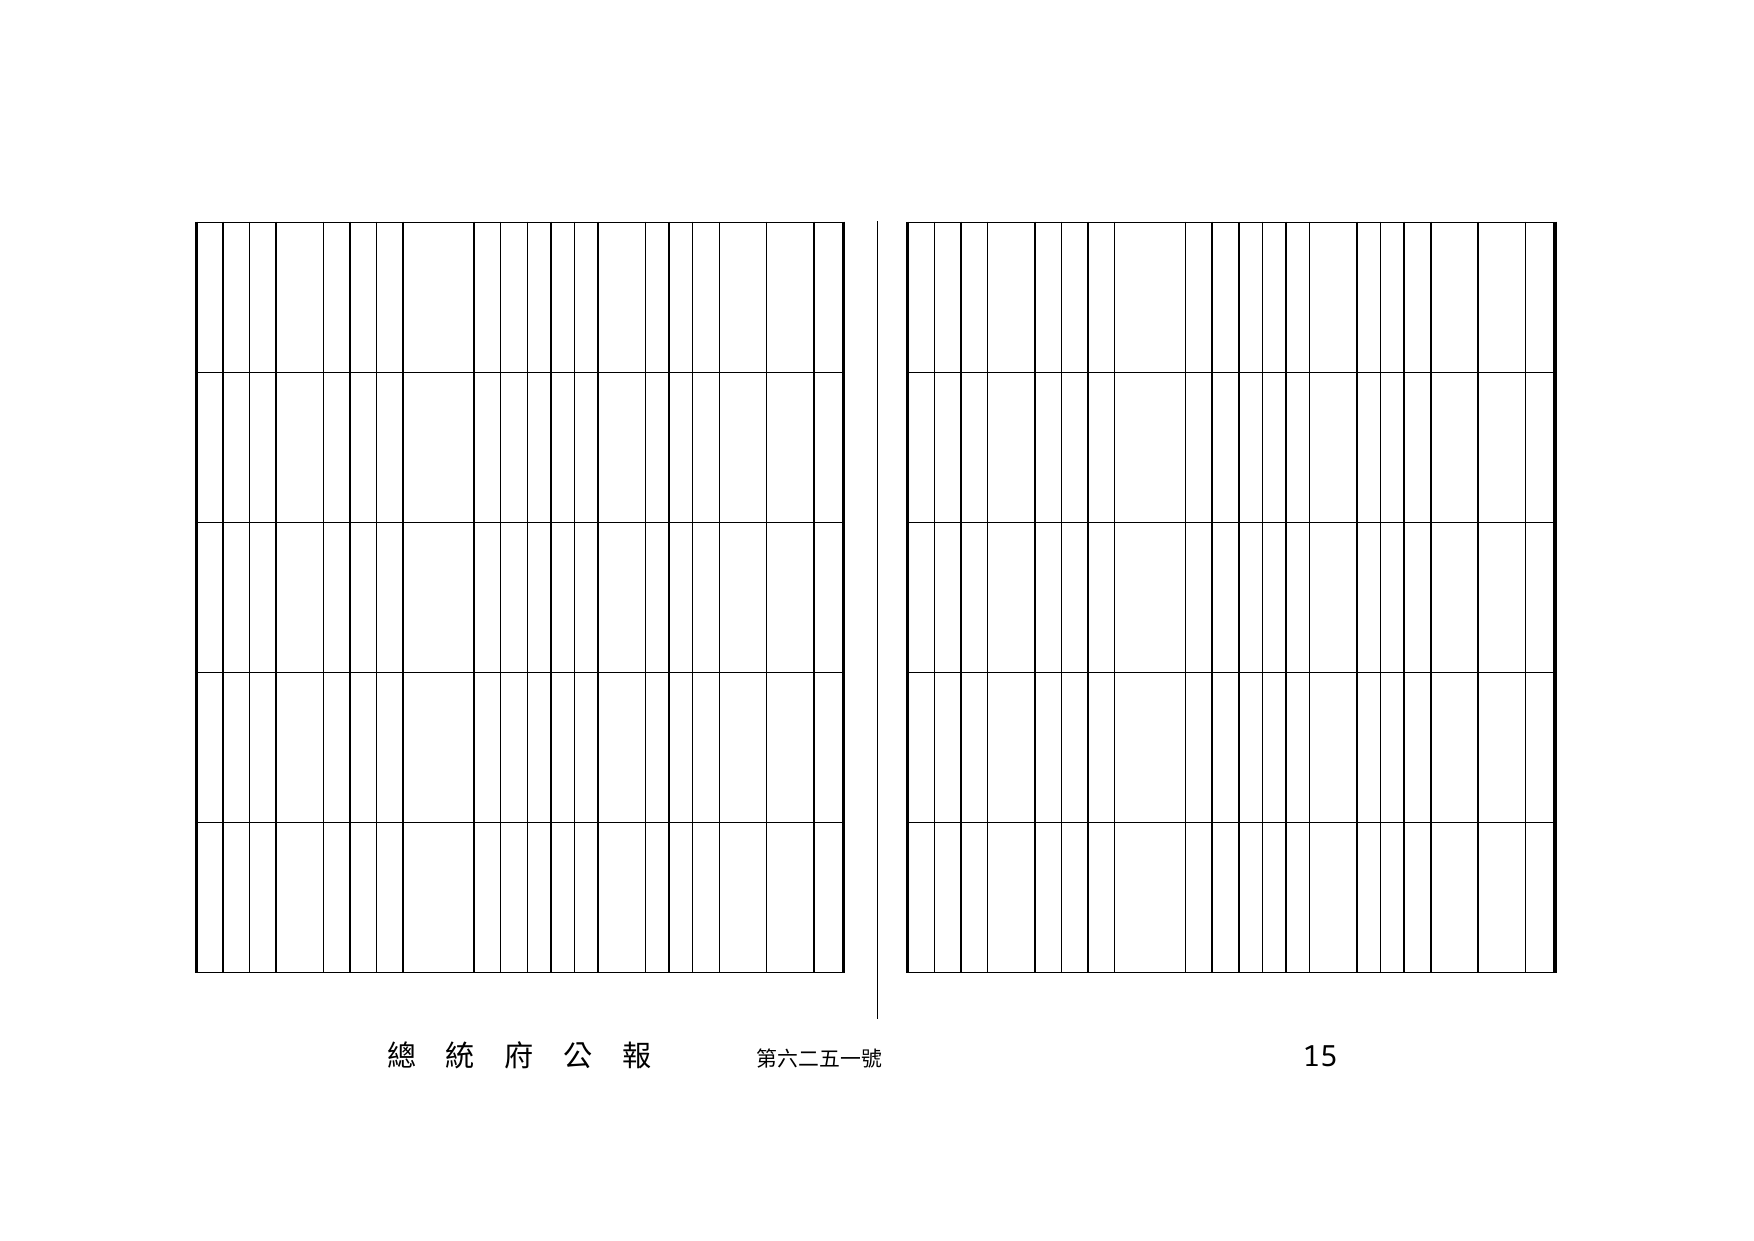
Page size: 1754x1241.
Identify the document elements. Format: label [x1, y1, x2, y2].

table_cell [1333, 523, 1356, 672]
table_cell [1062, 823, 1087, 972]
table_cell [1333, 373, 1356, 522]
table_cell [198, 523, 222, 672]
table_cell [935, 223, 960, 372]
table_cell [1381, 823, 1403, 972]
table_cell [475, 823, 500, 972]
table_cell [300, 373, 323, 522]
table_cell [909, 523, 934, 672]
table_cell [670, 823, 692, 972]
table_cell [1432, 223, 1454, 372]
table_cell [1115, 373, 1138, 522]
table_cell [1405, 223, 1430, 372]
table_cell [790, 523, 813, 672]
table_cell [1287, 823, 1309, 972]
table_cell [670, 223, 692, 372]
table_cell [935, 673, 960, 822]
table_cell [450, 673, 473, 822]
table_cell [1138, 523, 1162, 672]
table_cell [475, 373, 500, 522]
table_cell [1036, 373, 1061, 522]
table_cell [790, 373, 813, 522]
table_cell [300, 523, 323, 672]
table_cell [1240, 673, 1262, 822]
table_cell [646, 373, 668, 522]
table_cell [224, 373, 249, 522]
table_cell [693, 823, 719, 972]
table_cell [250, 673, 275, 822]
table_cell [962, 823, 987, 972]
table_cell [693, 223, 719, 372]
table_cell [324, 223, 349, 372]
table_cell [1062, 223, 1087, 372]
table_cell [277, 373, 300, 522]
table_cell [1089, 673, 1114, 822]
table_cell [528, 373, 550, 522]
table_cell [693, 673, 719, 822]
table_cell [528, 523, 550, 672]
table_cell [1036, 823, 1061, 972]
table_cell [1432, 673, 1454, 822]
table_cell [277, 673, 300, 822]
table_cell [909, 823, 934, 972]
table_cell [1162, 373, 1185, 522]
table_cell [1036, 523, 1061, 672]
table_cell [351, 223, 376, 372]
table_cell [1454, 523, 1477, 672]
table_cell [1358, 373, 1380, 522]
table_cell [599, 823, 622, 972]
table_cell [962, 223, 987, 372]
table_cell [1240, 223, 1262, 372]
table_cell [767, 523, 790, 672]
table_cell [988, 373, 1011, 522]
table_cell [1186, 223, 1211, 372]
table_cell [377, 523, 402, 672]
table_cell [1115, 823, 1138, 972]
table_cell [377, 823, 402, 972]
table_cell [351, 373, 376, 522]
table_cell [1333, 823, 1356, 972]
table_cell [351, 523, 376, 672]
table_cell [1454, 823, 1477, 972]
table_cell [909, 673, 934, 822]
table_cell [528, 673, 550, 822]
table_cell [427, 223, 450, 372]
table_cell [1479, 823, 1502, 972]
table_cell [475, 523, 500, 672]
table_cell [1036, 673, 1061, 822]
table_cell [1432, 373, 1454, 522]
table_cell [1213, 823, 1238, 972]
table_cell [501, 823, 527, 972]
table_cell [1502, 523, 1525, 672]
table_cell [790, 673, 813, 822]
table_cell [277, 523, 300, 672]
table_cell [1089, 523, 1114, 672]
table_cell [1115, 673, 1138, 822]
table_cell [1502, 823, 1525, 972]
table_cell [1186, 523, 1211, 672]
table_cell [1287, 673, 1309, 822]
table_cell [501, 373, 527, 522]
table_cell [815, 823, 842, 972]
table_cell [1287, 373, 1309, 522]
table_cell [404, 673, 427, 822]
table_cell [575, 223, 597, 372]
table_cell [1240, 373, 1262, 522]
table_cell [1138, 223, 1162, 372]
table_cell [1526, 823, 1553, 972]
table_cell [1310, 373, 1333, 522]
table_cell [1526, 673, 1553, 822]
table_cell [575, 523, 597, 672]
table_cell [743, 223, 766, 372]
table_cell [599, 373, 622, 522]
table_cell [1011, 523, 1034, 672]
table_cell [324, 373, 349, 522]
table_cell [1526, 523, 1553, 672]
table_cell [693, 523, 719, 672]
table_cell [988, 223, 1011, 372]
table_cell [324, 823, 349, 972]
table_cell [377, 373, 402, 522]
table_cell [1526, 223, 1553, 372]
table_cell [1381, 673, 1403, 822]
table_cell [1432, 823, 1454, 972]
table_cell [475, 673, 500, 822]
table_cell [962, 373, 987, 522]
table_cell [743, 523, 766, 672]
table_cell [377, 223, 402, 372]
table_cell [935, 523, 960, 672]
table_cell [1115, 223, 1138, 372]
table_cell [815, 223, 842, 372]
table_cell [427, 673, 450, 822]
table_cell [790, 223, 813, 372]
table_cell [250, 223, 275, 372]
table_cell [351, 673, 376, 822]
table_cell [1263, 223, 1285, 372]
table_cell [1479, 673, 1502, 822]
table_cell [670, 673, 692, 822]
table_cell [198, 373, 222, 522]
table_cell [1381, 223, 1403, 372]
table_cell [1479, 373, 1502, 522]
table_cell [324, 523, 349, 672]
table_cell [198, 673, 222, 822]
table_cell [501, 673, 527, 822]
table_cell [224, 523, 249, 672]
table_cell [404, 823, 427, 972]
table_cell [1381, 373, 1403, 522]
table_cell [1162, 523, 1185, 672]
table_cell [1240, 523, 1262, 672]
table_cell [224, 673, 249, 822]
table_cell [1454, 673, 1477, 822]
table_cell [988, 673, 1011, 822]
table_cell [767, 373, 790, 522]
table_cell [988, 523, 1011, 672]
table_cell [743, 673, 766, 822]
table_cell [575, 823, 597, 972]
table_cell [743, 823, 766, 972]
table_cell [599, 223, 622, 372]
table_cell [377, 673, 402, 822]
table_cell [1186, 673, 1211, 822]
table_cell [1138, 673, 1162, 822]
table_cell [528, 223, 550, 372]
table_cell [1502, 223, 1525, 372]
table_cell [815, 523, 842, 672]
table_cell [501, 223, 527, 372]
table_cell [720, 673, 743, 822]
table_cell [599, 523, 622, 672]
table_cell [815, 673, 842, 822]
table_cell [720, 523, 743, 672]
table_cell [1089, 373, 1114, 522]
table_cell [1333, 673, 1356, 822]
table_cell [1138, 823, 1162, 972]
table_cell [198, 223, 222, 372]
table_cell [1186, 823, 1211, 972]
table_cell [552, 223, 574, 372]
table_cell [351, 823, 376, 972]
table_cell [622, 823, 645, 972]
table_cell [1089, 223, 1114, 372]
table_cell [1263, 373, 1285, 522]
table_cell [1162, 673, 1185, 822]
table_cell [1213, 373, 1238, 522]
table_cell [720, 823, 743, 972]
table_cell [427, 373, 450, 522]
table_cell [1358, 223, 1380, 372]
table_cell [962, 523, 987, 672]
table_cell [1213, 223, 1238, 372]
table_cell [1405, 523, 1430, 672]
table_cell [1162, 823, 1185, 972]
table_cell [720, 373, 743, 522]
table_cell [743, 373, 766, 522]
table_cell [277, 223, 300, 372]
table_cell [622, 373, 645, 522]
table_cell [988, 823, 1011, 972]
table_cell [622, 223, 645, 372]
table_cell [670, 523, 692, 672]
table_cell [1310, 523, 1333, 672]
table_cell [646, 223, 668, 372]
table_cell [1310, 823, 1333, 972]
table_cell [575, 673, 597, 822]
table_cell [909, 373, 934, 522]
table_cell [250, 823, 275, 972]
table_cell [1011, 823, 1034, 972]
table_cell [1138, 373, 1162, 522]
table_cell [552, 673, 574, 822]
table_cell [1011, 223, 1034, 372]
table_cell [646, 823, 668, 972]
table_cell [528, 823, 550, 972]
table_cell [224, 223, 249, 372]
table_cell [1036, 223, 1061, 372]
table_cell [1240, 823, 1262, 972]
table_cell [1310, 223, 1333, 372]
table_cell [693, 373, 719, 522]
table_cell [1432, 523, 1454, 672]
table_cell [909, 223, 934, 372]
table_cell [1479, 223, 1502, 372]
table_cell [1263, 823, 1285, 972]
table_cell [1263, 523, 1285, 672]
table_cell [1213, 523, 1238, 672]
table_cell [277, 823, 300, 972]
table_cell [404, 373, 427, 522]
table_cell [1333, 223, 1356, 372]
table_cell [646, 673, 668, 822]
table_cell [1358, 823, 1380, 972]
table_cell [552, 523, 574, 672]
table_cell [552, 373, 574, 522]
table_cell [250, 523, 275, 672]
table_cell [1310, 673, 1333, 822]
table_cell [1502, 373, 1525, 522]
table_cell [935, 373, 960, 522]
table_cell [1263, 673, 1285, 822]
table_cell [198, 823, 222, 972]
table_cell [250, 373, 275, 522]
table_cell [575, 373, 597, 522]
table_cell [300, 223, 323, 372]
table_cell [1287, 523, 1309, 672]
table_cell [427, 523, 450, 672]
table_cell [501, 523, 527, 672]
table_cell [1358, 673, 1380, 822]
table_cell [1062, 673, 1087, 822]
table_cell [622, 523, 645, 672]
table_cell [1089, 823, 1114, 972]
table_cell [552, 823, 574, 972]
table_cell [599, 673, 622, 822]
table_cell [450, 523, 473, 672]
table_cell [1405, 673, 1430, 822]
table_cell [300, 673, 323, 822]
table_cell [646, 523, 668, 672]
table_cell [427, 823, 450, 972]
table_cell [1358, 523, 1380, 672]
table_cell [1405, 373, 1430, 522]
table_cell [935, 823, 960, 972]
table_cell [450, 823, 473, 972]
table_cell [1186, 373, 1211, 522]
table_cell [962, 673, 987, 822]
table_cell [1011, 673, 1034, 822]
table_cell [404, 223, 427, 372]
table_cell [1381, 523, 1403, 672]
table_cell [404, 523, 427, 672]
table_cell [1405, 823, 1430, 972]
table_cell [1062, 373, 1087, 522]
table_cell [1479, 523, 1502, 672]
table_cell [790, 823, 813, 972]
table_cell [1213, 673, 1238, 822]
table_cell [622, 673, 645, 822]
table_cell [450, 373, 473, 522]
table_cell [224, 823, 249, 972]
table_cell [475, 223, 500, 372]
table_cell [1502, 673, 1525, 822]
table_cell [1454, 373, 1477, 522]
table_cell [1115, 523, 1138, 672]
table_cell [1526, 373, 1553, 522]
table_cell [300, 823, 323, 972]
table_cell [450, 223, 473, 372]
table_cell [815, 373, 842, 522]
table_cell [1454, 223, 1477, 372]
table_cell [324, 673, 349, 822]
table_cell [1162, 223, 1185, 372]
table_cell [720, 223, 743, 372]
table_cell [767, 823, 790, 972]
table_cell [1287, 223, 1309, 372]
table_cell [1062, 523, 1087, 672]
table_cell [767, 223, 790, 372]
table_cell [670, 373, 692, 522]
table_cell [767, 673, 790, 822]
table_cell [1011, 373, 1034, 522]
